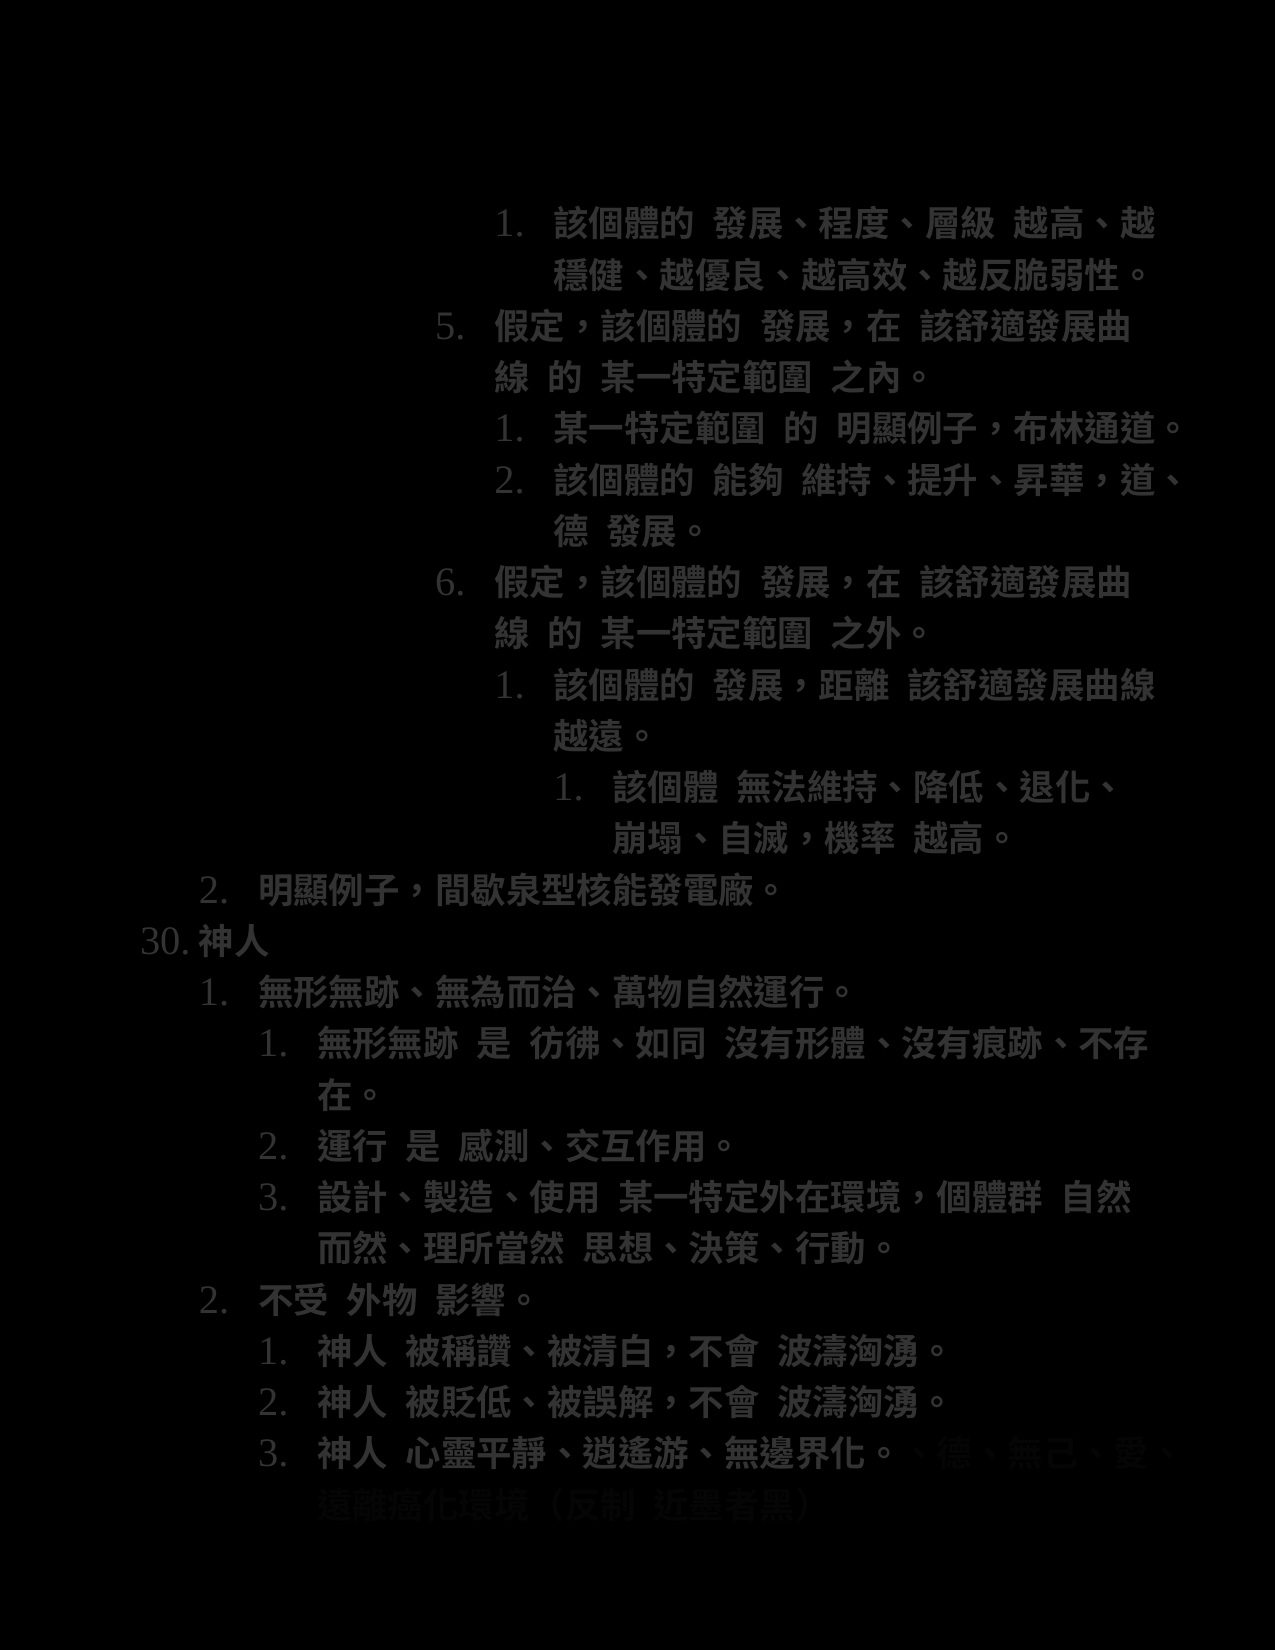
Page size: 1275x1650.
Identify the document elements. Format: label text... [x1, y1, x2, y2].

list 假定，該個體的 發展，在 該舒適發展曲線 的 某一特定範圍 之外。 [435, 554, 1157, 657]
list 設計、製造、使用 某一特定外在環境，個體群 自然而然、理所當然 思想、決策、行動。 [258, 1169, 1157, 1272]
list 該個體 無法維持、降低、退化、崩塌、自滅，機率 越高。 [553, 759, 1157, 862]
list 不受 外物 影響。 [199, 1272, 1157, 1323]
list 該個體的 能夠 維持、提升、昇華，道、德 發展。 [494, 452, 1157, 554]
list 神人 心靈平靜、逍遙游、無邊界化。、德、無己、愛、遠離癌化環境（反制 近墨者黑） [258, 1426, 1157, 1528]
list 無形無跡 是 彷彿、如同 沒有形體、沒有痕跡、不存在。 [258, 1016, 1157, 1118]
list 神人 被貶低、被誤解，不會 波濤洶湧。 [258, 1374, 1157, 1426]
list 無形無跡、無為而治、萬物自然運行。 [199, 964, 1157, 1016]
list 神人 [140, 913, 1157, 964]
list 某一特定範圍 的 明顯例子，布林通道。 [494, 401, 1157, 452]
list 神人 被稱讚、被清白，不會 波濤洶湧。 [258, 1323, 1157, 1374]
list 該個體的 發展、程度、層級 越高、越穩健、越優良、越高效、越反脆弱性。 [494, 196, 1157, 298]
list 明顯例子，間歇泉型核能發電廠。 [199, 862, 1157, 913]
list 該個體的 發展，距離 該舒適發展曲線 越遠。 [494, 657, 1157, 759]
list 運行 是 感測、交互作用。 [258, 1118, 1157, 1169]
list 假定，該個體的 發展，在 該舒適發展曲線 的 某一特定範圍 之內。 [435, 298, 1157, 401]
